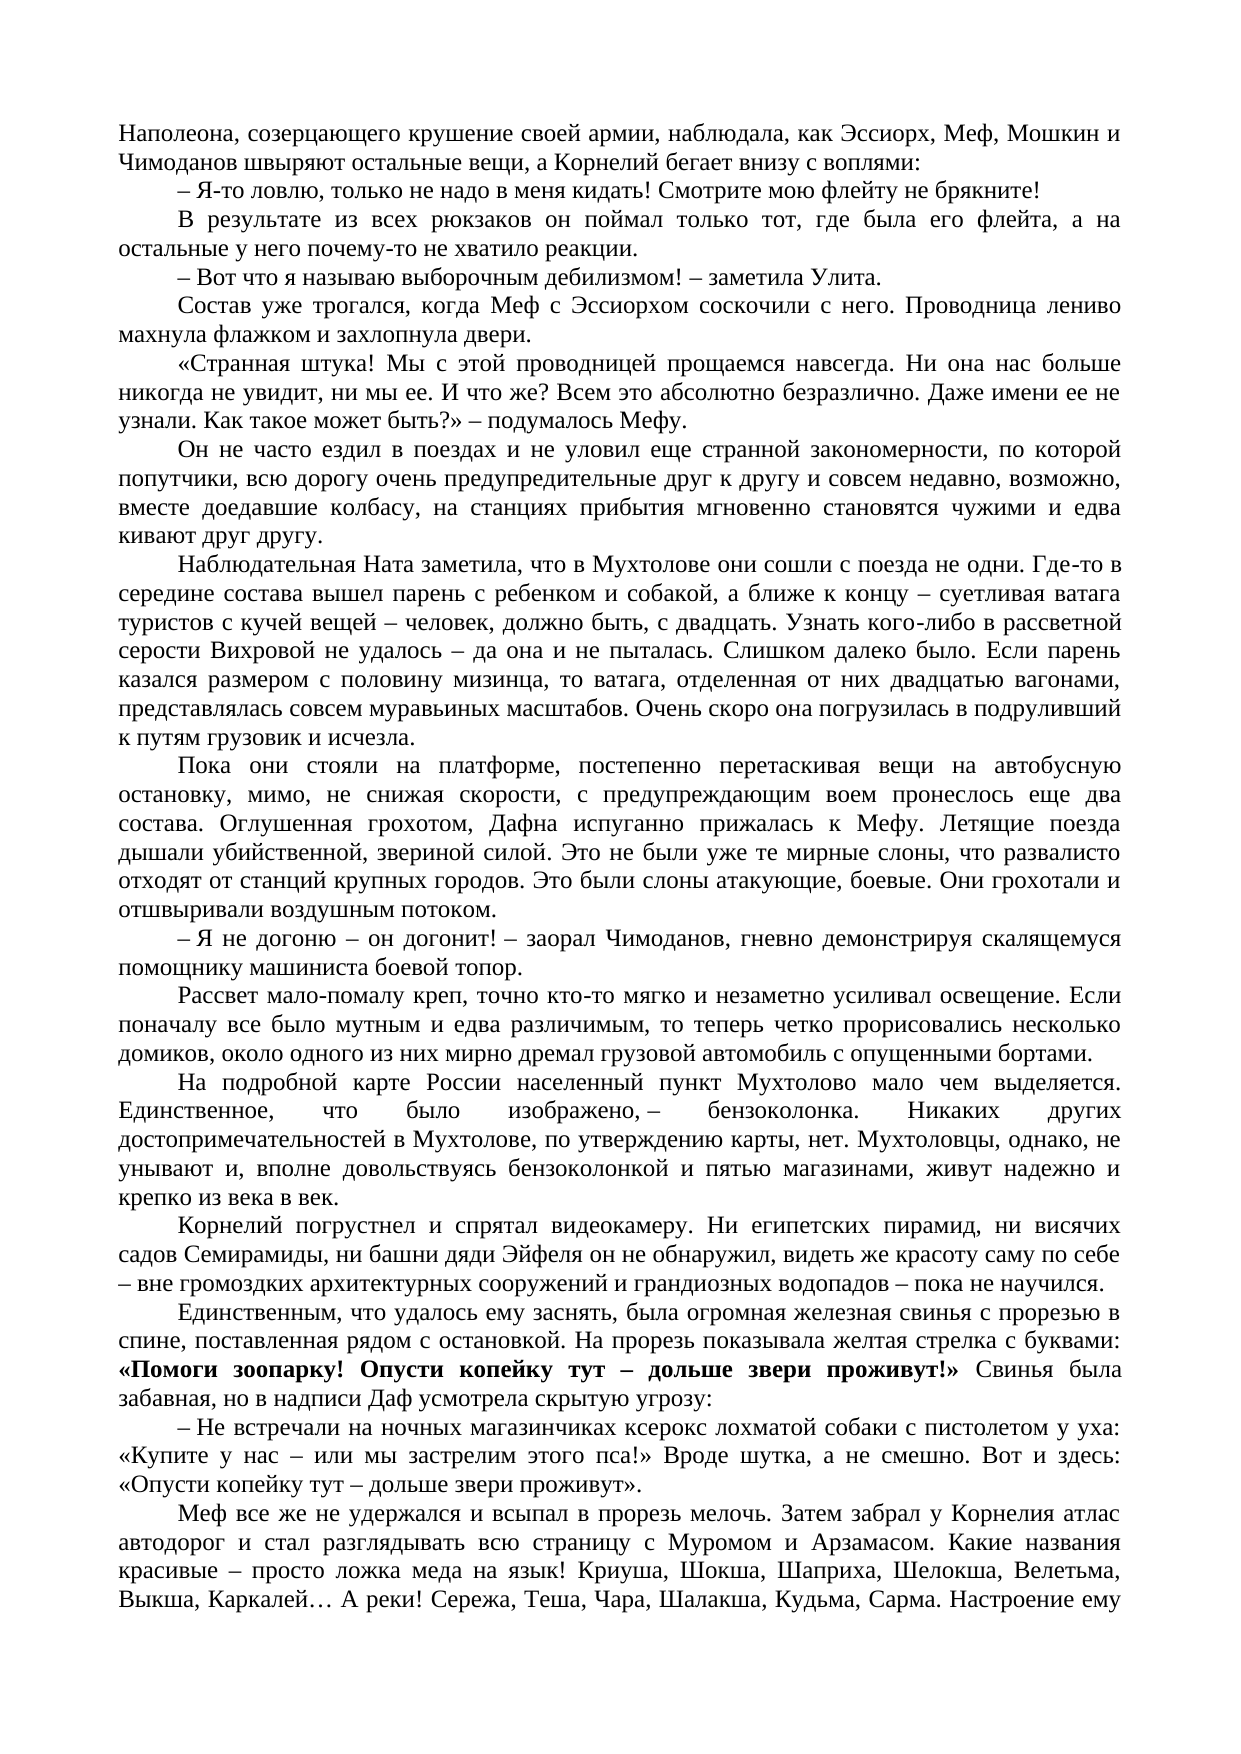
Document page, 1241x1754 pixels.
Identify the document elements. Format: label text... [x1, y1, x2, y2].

text Единственным, что удалось ему заснять, была огромная железная свинья с прорезью в спине, поставленная рядом с остановкой. На прорезь показывала желтая стрелка с буквами: «Помоги зоопарку! Опусти копейку тут – дольше звери проживут!» Свинья была забавная, но в надписи Даф усмотрела скрытую угрозу: [118, 1297, 1122, 1412]
text Наполеона, созерцающего крушение своей армии, наблюдала, как Эссиорх, Меф, Мошкин и Чимоданов швыряют остальные вещи, а Корнелий бегает внизу с воплями: [118, 118, 1122, 176]
text Он не часто ездил в поездах и не уловил еще странной закономерности, по которой попутчики, всю дорогу очень предупредительные друг к другу и совсем недавно, возможно, вместе доедавшие колбасу, на станциях прибытия мгновенно становятся чужими и едва кивают друг другу. [118, 434, 1122, 549]
text Меф все же не удержался и всыпал в прорезь мелочь. Затем забрал у Корнелия атлас автодорог и стал разглядывать всю страницу с Муромом и Арзамасом. Какие названия красивые – просто ложка меда на язык! Криуша, Шокша, Шаприха, Шелокша, Велетьма, Выкша, Каркалей… А реки! Сережа, Теша, Чара, Шалакша, Кудьма, Сарма. Настроение ему [118, 1498, 1122, 1613]
text – Не встречали на ночных магазинчиках ксерокс лохматой собаки с пистолетом у уха: «Купите у нас – или мы застрелим этого пса!» Вроде шутка, а не смешно. Вот и здесь: «Опусти копейку тут – дольше звери проживут». [118, 1412, 1122, 1498]
text Рассвет мало‑помалу креп, точно кто‑то мягко и незаметно усиливал освещение. Если поначалу все было мутным и едва различимым, то теперь четко прорисовались несколько домиков, около одного из них мирно дремал грузовой автомобиль с опущенными бортами. [118, 981, 1122, 1067]
text На подробной карте России населенный пункт Мухтолово мало чем выделяется. Единственное, что было изображено, – бензоколонка. Никаких других достопримечательностей в Мухтолове, по утверждению карты, нет. Мухтоловцы, однако, не унывают и, вполне довольствуясь бензоколонкой и пятью магазинами, живут надежно и крепко из века в век. [118, 1067, 1122, 1211]
text Наблюдательная Ната заметила, что в Мухтолове они сошли с поезда не одни. Где‑то в середине состава вышел парень с ребенком и собакой, а ближе к концу – суетливая ватага туристов с кучей вещей – человек, должно быть, с двадцать. Узнать кого‑либо в рассветной серости Вихровой не удалось – да она и не пыталась. Слишком далеко было. Если парень казался размером с половину мизинца, то ватага, отделенная от них двадцатью вагонами, представлялась совсем муравьиных масштабов. Очень скоро она погрузилась в подруливший к путям грузовик и исчезла. [118, 549, 1122, 751]
text В результате из всех рюкзаков он поймал только тот, где была его флейта, а на остальные у него почему‑то не хватило реакции. [118, 204, 1122, 262]
text Пока они стояли на платформе, постепенно перетаскивая вещи на автобусную остановку, мимо, не снижая скорости, с предупреждающим воем пронеслось еще два состава. Оглушенная грохотом, Дафна испуганно прижалась к Мефу. Летящие поезда дышали убийственной, звериной силой. Это не были уже те мирные слоны, что развалисто отходят от станций крупных городов. Это были слоны атакующие, боевые. Они грохотали и отшвыривали воздушным потоком. [118, 751, 1122, 923]
text – Я не догоню – он догонит! – заорал Чимоданов, гневно демонстрируя скалящемуся помощнику машиниста боевой топор. [118, 923, 1122, 981]
text «Странная штука! Мы с этой проводницей прощаемся навсегда. Ни она нас больше никогда не увидит, ни мы ее. И что же? Всем это абсолютно безразлично. Даже имени ее не узнали. Как такое может быть?» – подумалось Мефу. [118, 348, 1122, 434]
text Корнелий погрустнел и спрятал видеокамеру. Ни египетских пирамид, ни висячих садов Семирамиды, ни башни дяди Эйфеля он не обнаружил, видеть же красоту саму по себе – вне громоздких архитектурных сооружений и грандиозных водопадов – пока не научился. [118, 1211, 1122, 1297]
text – Я‑то ловлю, только не надо в меня кидать! Смотрите мою флейту не брякните! [118, 176, 1122, 204]
text Состав уже трогался, когда Меф с Эссиорхом соскочили с него. Проводница лениво махнула флажком и захлопнула двери. [118, 291, 1122, 348]
text – Вот что я называю выборочным дебилизмом! – заметила Улита. [118, 262, 1122, 291]
